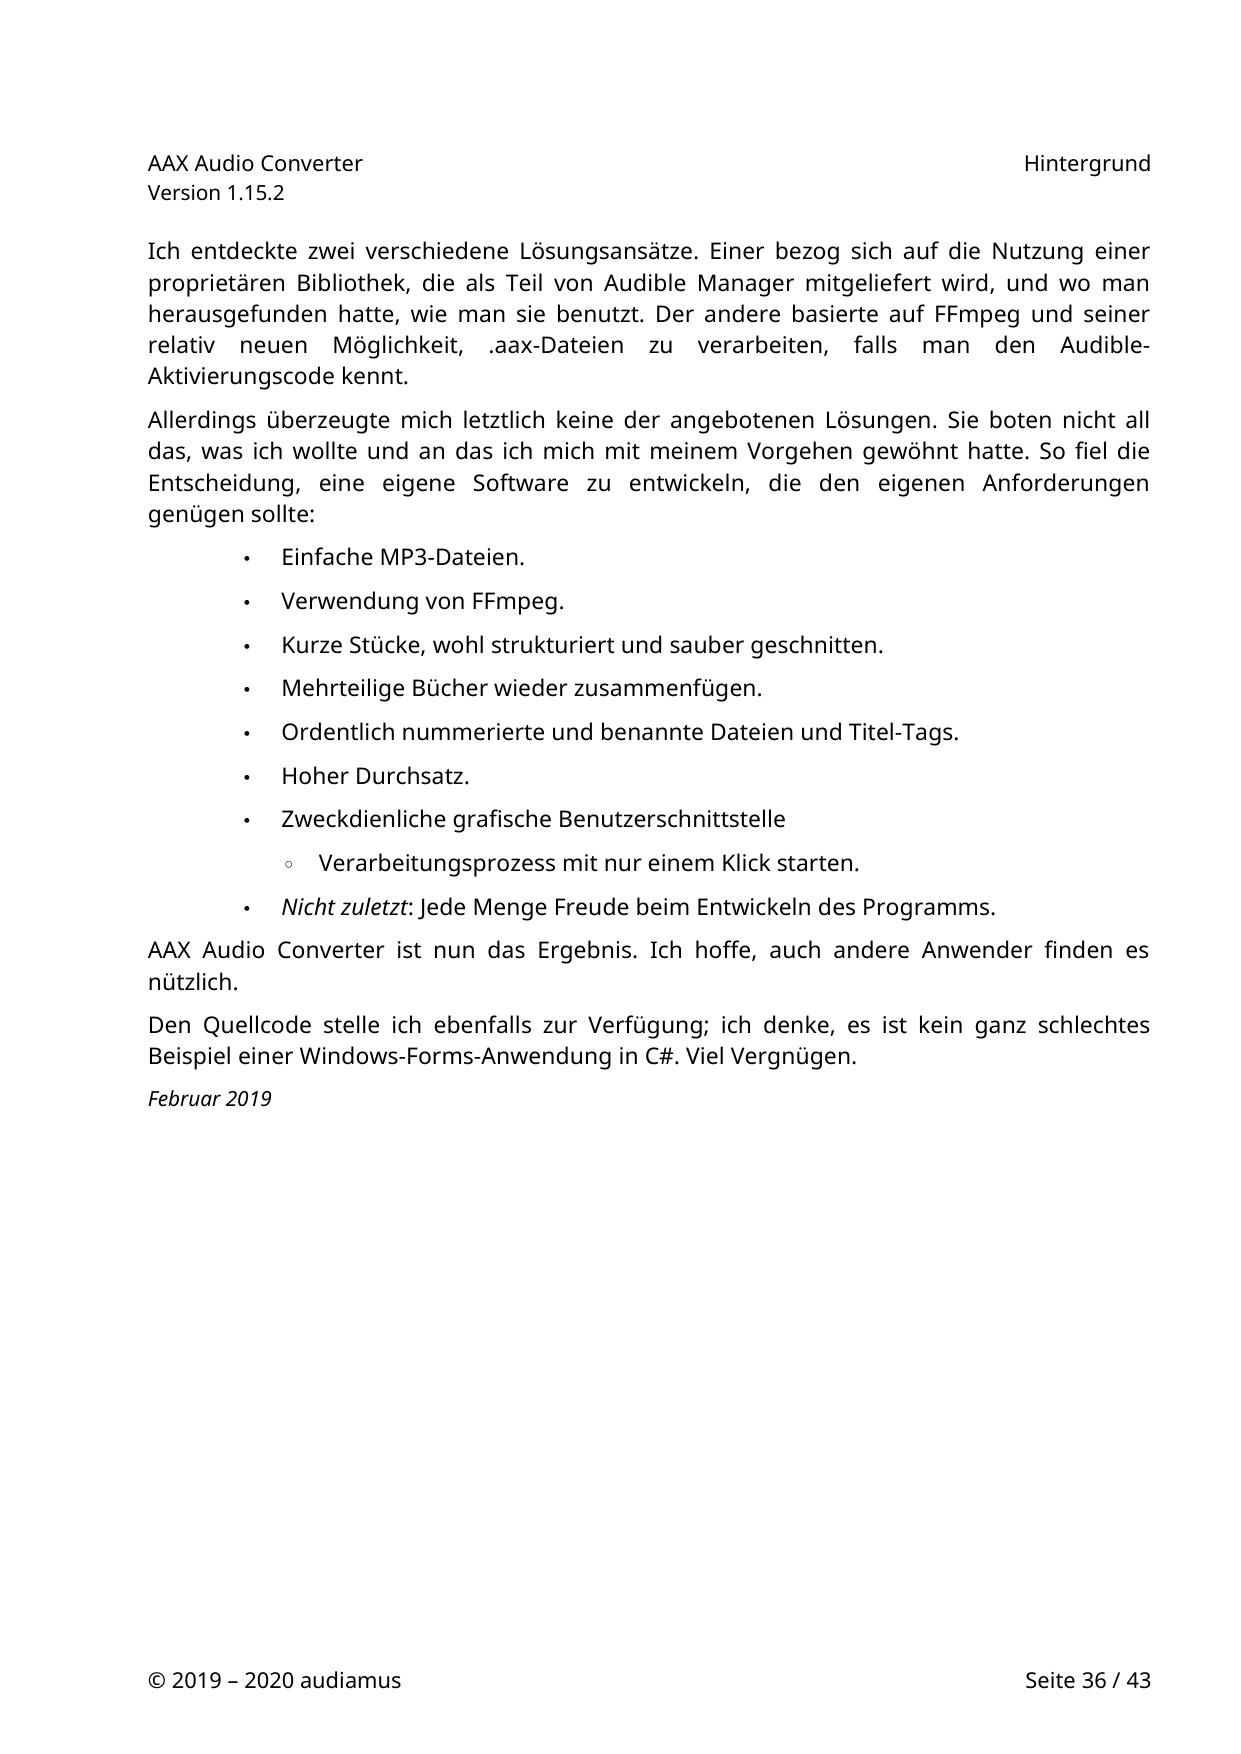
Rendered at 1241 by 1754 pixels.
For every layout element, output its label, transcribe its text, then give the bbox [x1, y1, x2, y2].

list Zweckdienliche grafische Benutzerschnittstelle [244, 803, 1152, 834]
text Februar 2019 [148, 1084, 1152, 1112]
list Mehrteilige Bücher wieder zusammenfügen. [244, 672, 1152, 703]
list Nicht zuletzt: Jede Menge Freude beim Entwickeln des Programms. [244, 891, 1152, 922]
list Verarbeitungsprozess mit nur einem Klick starten. [281, 847, 1152, 878]
list Einfache MP3-Dateien. [244, 541, 1152, 573]
list Ordentlich nummerierte und benannte Dateien und Titel-Tags. [244, 716, 1152, 747]
text Allerdings überzeugte mich letztlich keine der angebotenen Lösungen. Sie boten nicht all das, was ich wollte und an das ich mich mit meinem Vorgehen gewöhnt hatte. So fiel die Entscheidung, eine eigene Software zu entwickeln, die den eigenen Anforderungen genügen sollte: [148, 404, 1152, 529]
text Ich entdeckte zwei verschiedene Lösungsansätze. Einer bezog sich auf die Nutzung einer proprietären Bibliothek, die als Teil von Audible Manager mitgeliefert wird, und wo man herausgefunden hatte, wie man sie benutzt. Der andere basierte auf FFmpeg und seiner relativ neuen Möglichkeit, .aax-Dateien zu verarbeiten, falls man den Audible-Aktivierungscode kennt. [148, 235, 1152, 392]
text Den Quellcode stelle ich ebenfalls zur Verfügung; ich denke, es ist kein ganz schlechtes Beispiel einer Windows-Forms-Anwendung in C#. Viel Vergnügen. [148, 1009, 1152, 1072]
text AAX Audio Converter ist nun das Ergebnis. Ich hoffe, auch andere Anwender finden es nützlich. [148, 934, 1152, 997]
list Verwendung von FFmpeg. [244, 585, 1152, 616]
list Kurze Stücke, wohl strukturiert und sauber geschnitten. [244, 629, 1152, 660]
list Hoher Durchsatz. [244, 759, 1152, 791]
